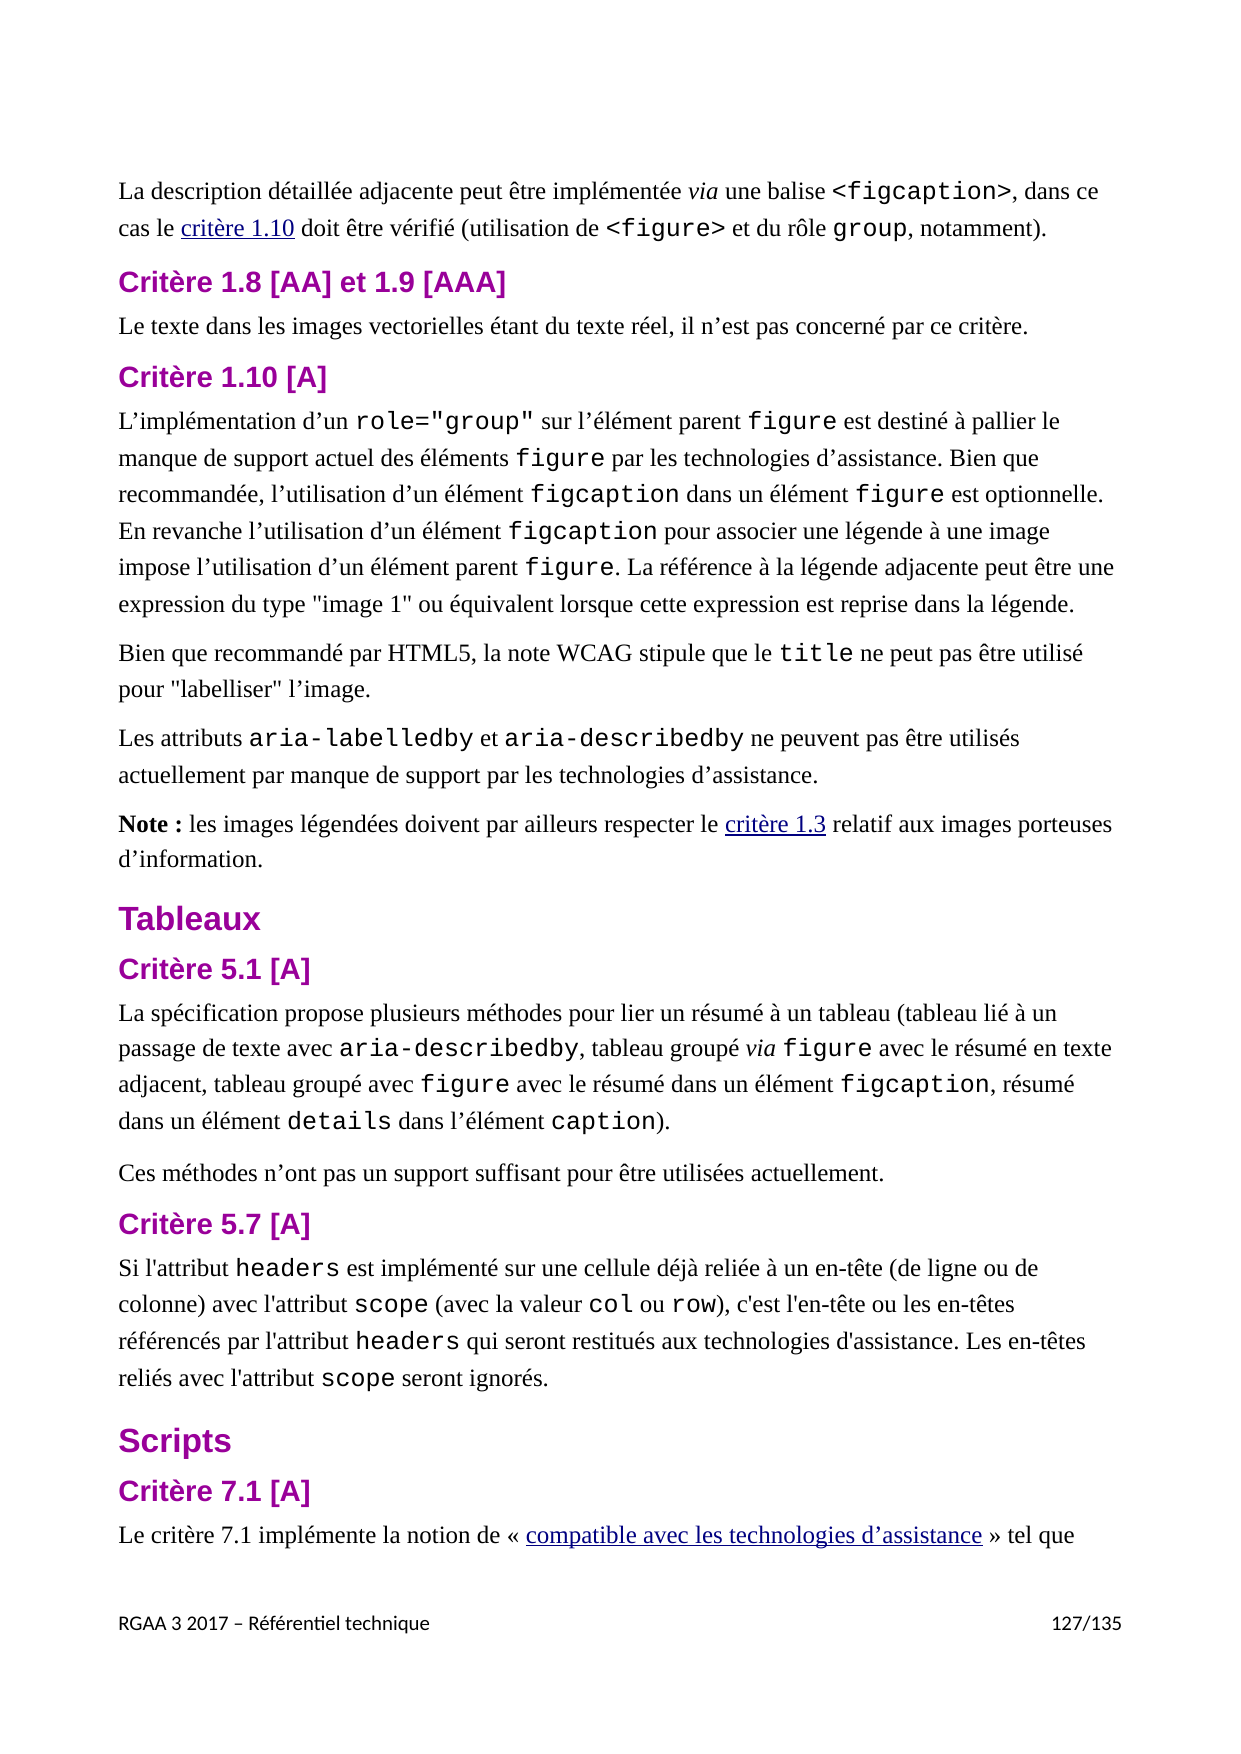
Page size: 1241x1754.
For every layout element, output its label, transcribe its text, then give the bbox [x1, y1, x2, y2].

text L’implémentation d’un role="group" sur l’élément parent figure est destiné à pallier le manque de support actuel des éléments figure par les technologies d’assistance. Bien que recommandée, l’utilisation d’un élément figcaption dans un élément figure est optionnelle. En revanche l’utilisation d’un élément figcaption pour associer une légende à une image impose l’utilisation d’un élément parent figure. La référence à la légende adjacente peut être une expression du type "image 1" ou équivalent lorsque cette expression est reprise dans la légende. [118, 406, 1122, 618]
subtitle Critère 1.8 [AA] et 1.9 [AAA] [118, 264, 1122, 298]
text Ces méthodes n’ont pas un support suffisant pour être utilisées actuellement. [118, 1158, 1122, 1186]
subtitle Critère 5.7 [A] [118, 1207, 1122, 1240]
subtitle Critère 7.1 [A] [118, 1474, 1122, 1507]
subtitle Critère 1.10 [A] [118, 360, 1122, 393]
text Bien que recommandé par HTML5, la note WCAG stipule que le title ne peut pas être utilisé pour "labelliser" l’image. [118, 638, 1122, 703]
text Si l'attribut headers est implémenté sur une cellule déjà reliée à un en-tête (de ligne ou de colonne) avec l'attribut scope (avec la valeur col ou row), c'est l'en-tête ou les en-têtes référencés par l'attribut headers qui seront restitués aux technologies d'assistance. Les en-têtes reliés avec l'attribut scope seront ignorés. [118, 1253, 1122, 1393]
subtitle Scripts [118, 1420, 1122, 1459]
text La description détaillée adjacente peut être implémentée via une balise <figcaption>, dans ce cas le critère 1.10 doit être vérifié (utilisation de <figure> et du rôle group, notamment). [118, 176, 1122, 244]
text Le texte dans les images vectorielles étant du texte réel, il n’est pas concerné par ce critère. [118, 311, 1122, 339]
subtitle Critère 5.1 [A] [118, 952, 1122, 986]
text Le critère 7.1 implémente la notion de « compatible avec les technologies d’assistance » tel que [118, 1520, 1122, 1549]
subtitle Tableaux [118, 899, 1122, 938]
text La spécification propose plusieurs méthodes pour lier un résumé à un tableau (tableau lié à un passage de texte avec aria-describedby, tableau groupé via figure avec le résumé en texte adjacent, tableau groupé avec figure avec le résumé dans un élément figcaption, résumé dans un élément details dans l’élément caption). [118, 998, 1122, 1137]
text Les attributs aria-labelledby et aria-describedby ne peuvent pas être utilisés actuellement par manque de support par les technologies d’assistance. [118, 723, 1122, 789]
text Note : les images légendées doivent par ailleurs respecter le critère 1.3 relatif aux images porteuses d’information. [118, 809, 1122, 872]
